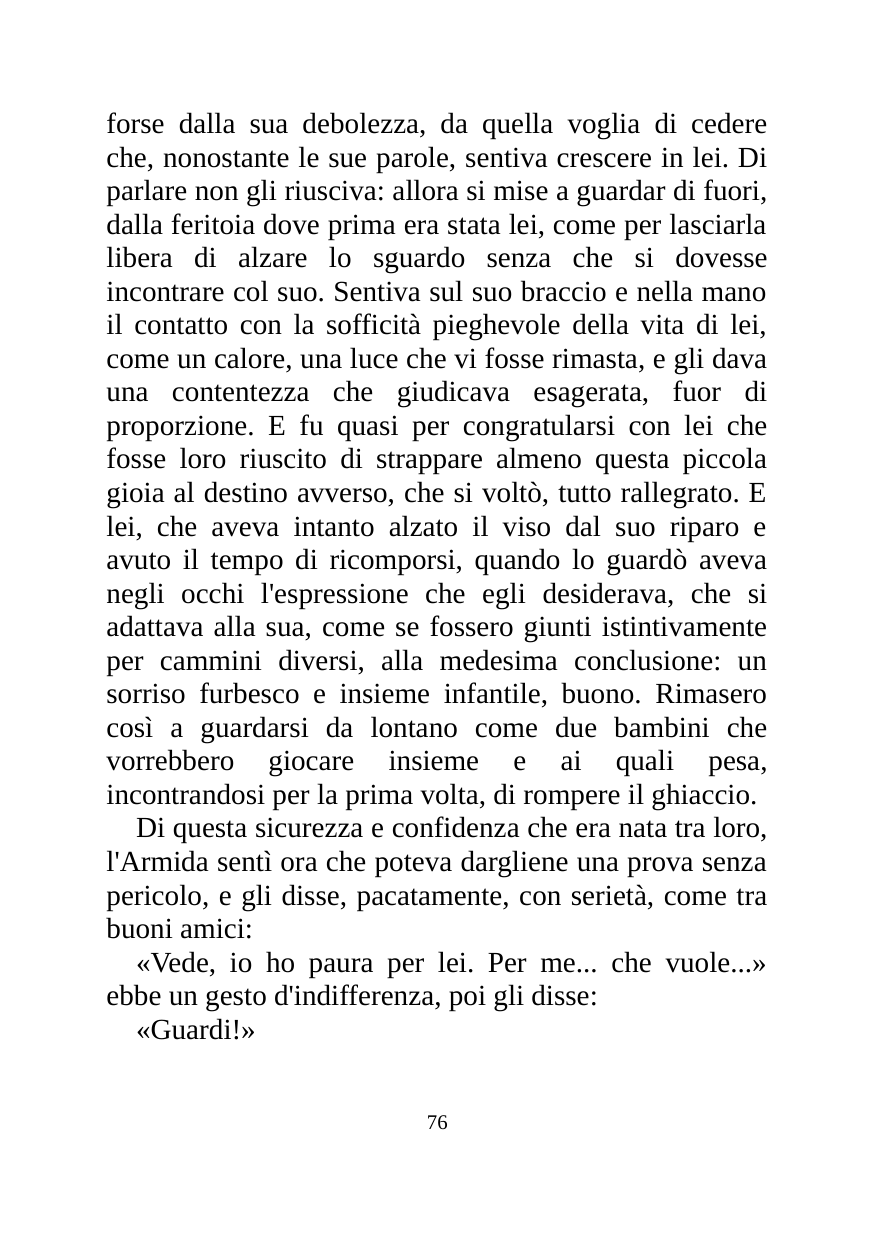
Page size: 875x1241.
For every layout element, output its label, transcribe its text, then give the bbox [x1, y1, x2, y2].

text «Guardi!» [106, 1012, 768, 1045]
text Di questa sicurezza e confidenza che era nata tra loro, l'Armida sentì ora che poteva dargliene una prova senza pericolo, e gli disse, pacatamente, con serietà, come tra buoni amici: [106, 811, 768, 945]
text «Vede, io ho paura per lei. Per me... che vuole...» ebbe un gesto d'indifferenza, poi gli disse: [106, 945, 768, 1012]
text forse dalla sua debolezza, da quella voglia di cedere che, nonostante le sue parole, sentiva crescere in lei. Di parlare non gli riusciva: allora si mise a guardar di fuori, dalla feritoia dove prima era stata lei, come per lasciarla libera di alzare lo sguardo senza che si dovesse incontrare col suo. Sentiva sul suo braccio e nella mano il contatto con la sofficità pieghevole della vita di lei, come un calore, una luce che vi fosse rimasta, e gli dava una contentezza che giudicava esagerata, fuor di proporzione. E fu quasi per congratularsi con lei che fosse loro riuscito di strappare almeno questa piccola gioia al destino avverso, che si voltò, tutto rallegrato. E lei, che aveva intanto alzato il viso dal suo riparo e avuto il tempo di ricomporsi, quando lo guardò aveva negli occhi l'espressione che egli desiderava, che si adattava alla sua, come se fossero giunti istintivamente per cammini diversi, alla medesima conclusione: un sorriso furbesco e insieme infantile, buono. Rimasero così a guardarsi da lontano come due bambini che vorrebbero giocare insieme e ai quali pesa, incontrandosi per la prima volta, di rompere il ghiaccio. [106, 106, 768, 811]
